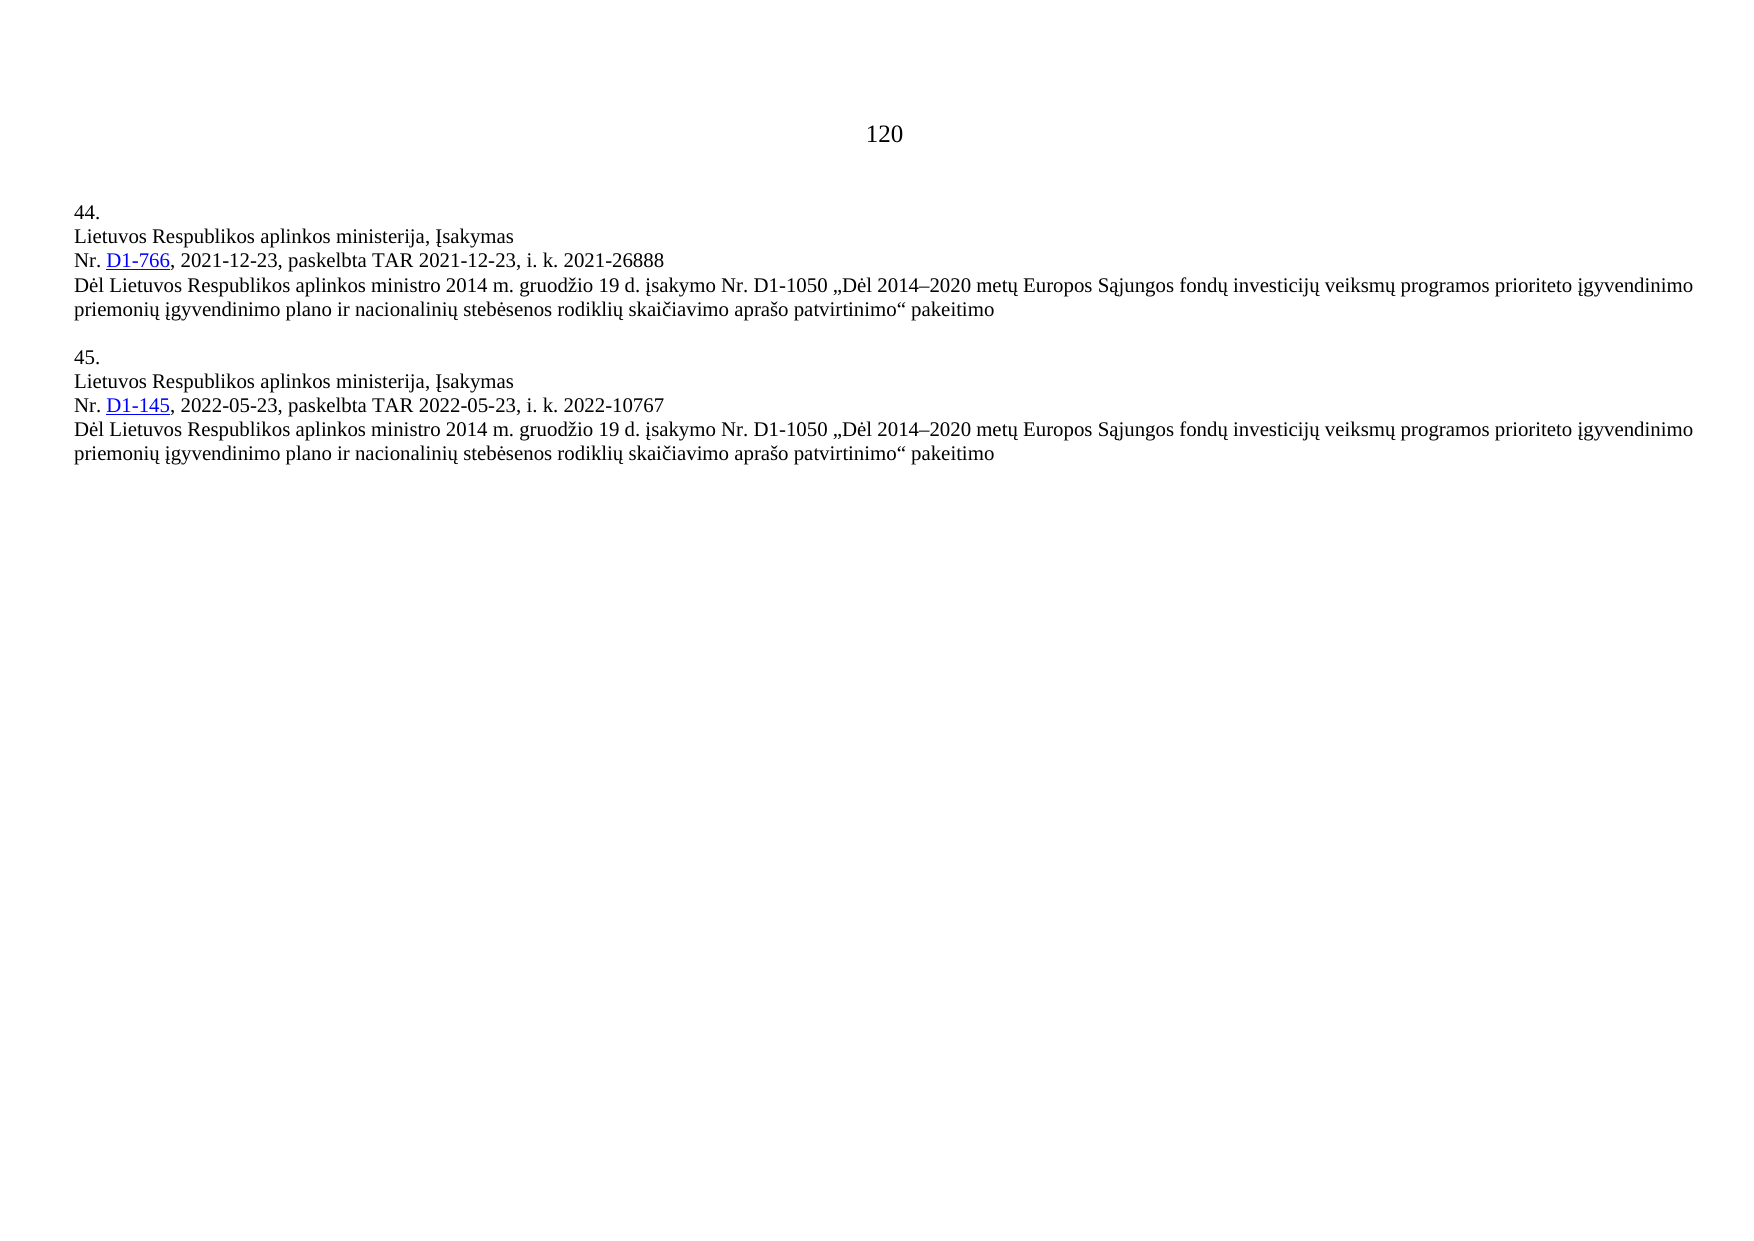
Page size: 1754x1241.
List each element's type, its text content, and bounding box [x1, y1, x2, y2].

text Dėl Lietuvos Respublikos aplinkos ministro 2014 m. gruodžio 19 d. įsakymo Nr. D1-1050 „Dėl 2014–2020 metų Europos Sąjungos fondų investicijų veiksmų programos prioriteto įgyvendinimo priemonių įgyvendinimo plano ir nacionalinių stebėsenos rodiklių skaičiavimo aprašo patvirtinimo“ pakeitimo [74, 417, 1695, 465]
text 44. [74, 200, 1695, 224]
text Nr. D1-766, 2021-12-23, paskelbta TAR 2021-12-23, i. k. 2021-26888 [74, 248, 1695, 272]
text Nr. D1-145, 2022-05-23, paskelbta TAR 2022-05-23, i. k. 2022-10767 [74, 393, 1695, 417]
text 45. [74, 345, 1695, 369]
text Dėl Lietuvos Respublikos aplinkos ministro 2014 m. gruodžio 19 d. įsakymo Nr. D1-1050 „Dėl 2014–2020 metų Europos Sąjungos fondų investicijų veiksmų programos prioriteto įgyvendinimo priemonių įgyvendinimo plano ir nacionalinių stebėsenos rodiklių skaičiavimo aprašo patvirtinimo“ pakeitimo [74, 272, 1695, 321]
text Lietuvos Respublikos aplinkos ministerija, Įsakymas [74, 369, 1695, 393]
text Lietuvos Respublikos aplinkos ministerija, Įsakymas [74, 224, 1695, 248]
